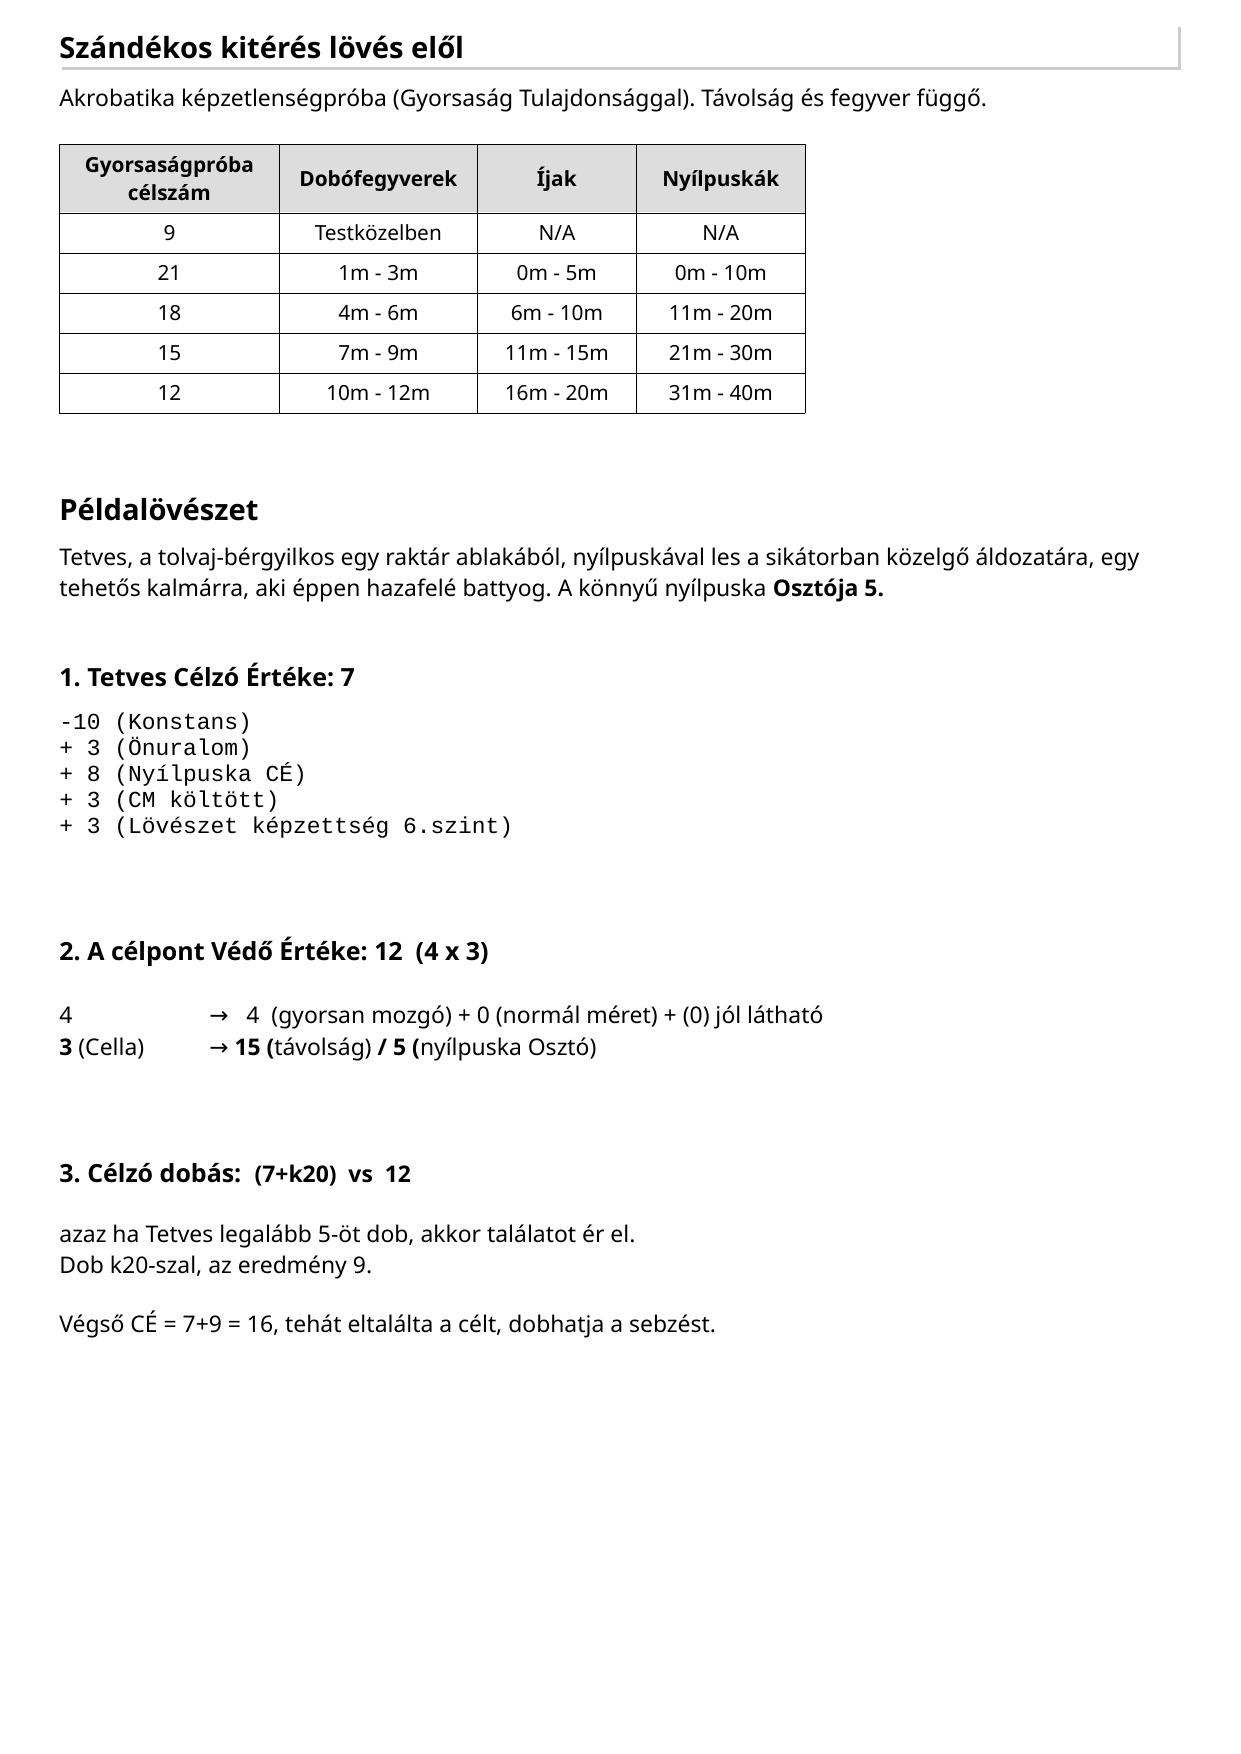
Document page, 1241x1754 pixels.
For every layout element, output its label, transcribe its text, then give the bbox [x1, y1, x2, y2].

text Végső CÉ = 7+9 = 16, tehát eltalálta a célt, dobhatja a sebzést. [59, 1308, 1181, 1339]
text + 3 (Lövészet képzettség 6.szint) [59, 814, 1181, 840]
text + 8 (Nyílpuska CÉ) [59, 762, 1181, 788]
table_cell 1m - 3m [280, 254, 477, 292]
text Tetves, a tolvaj-bérgyilkos egy raktár ablakából, nyílpuskával les a sikátorban közelgő áldozatára, egy tehetős kalmárra, aki éppen hazafelé battyog. A könnyű nyílpuska Osztója 5. [59, 541, 1181, 603]
text + 3 (Önuralom) [59, 737, 1181, 762]
table_cell 0m - 5m [478, 254, 636, 292]
table_cell 21 [60, 254, 279, 292]
text -10 (Konstans) [59, 711, 1181, 737]
table_cell 9 [60, 214, 279, 252]
table_header Íjak [478, 145, 636, 212]
text + 3 (CM költött) [59, 788, 1181, 814]
table_cell 10m - 12m [280, 374, 477, 412]
table_cell 16m - 20m [478, 374, 636, 412]
table_header Dobófegyverek [280, 145, 477, 212]
table_cell 4m - 6m [280, 294, 477, 332]
text 4 → 4 (gyorsan mozgó) + 0 (normál méret) + (0) jól látható 3 (Cella) → 15 (távolság) / 5 (nyílpuska Osztó) [59, 999, 1181, 1062]
text 1. Tetves Célzó Értéke: 7 [59, 659, 1181, 693]
table_cell 18 [60, 294, 279, 332]
subtitle Példalövészet [59, 489, 1181, 529]
table_cell 11m - 20m [637, 294, 805, 332]
table_cell 11m - 15m [478, 334, 636, 372]
table_cell N/A [478, 214, 636, 252]
table_cell N/A [637, 214, 805, 252]
table_cell 31m - 40m [637, 374, 805, 412]
table_cell 15 [60, 334, 279, 372]
table_cell 6m - 10m [478, 294, 636, 332]
table_cell 0m - 10m [637, 254, 805, 292]
table_cell 12 [60, 374, 279, 412]
subtitle Szándékos kitérés lövés elől [59, 27, 1178, 67]
text Dob k20-szal, az eredmény 9. [59, 1249, 1181, 1280]
table_cell 21m - 30m [637, 334, 805, 372]
table_header Gyorsaságpróba célszám [60, 145, 279, 212]
table_cell 7m - 9m [280, 334, 477, 372]
text 2. A célpont Védő Értéke: 12 (4 x 3) [59, 934, 1181, 968]
text 3. Célzó dobás: (7+k20) vs 12 [59, 1156, 1181, 1190]
table_header Nyílpuskák [637, 145, 805, 212]
text Akrobatika képzetlenségpróba (Gyorsaság Tulajdonsággal). Távolság és fegyver függő. [59, 81, 1181, 113]
text azaz ha Tetves legalább 5-öt dob, akkor találatot ér el. [59, 1218, 1181, 1249]
table_cell Testközelben [280, 214, 477, 252]
